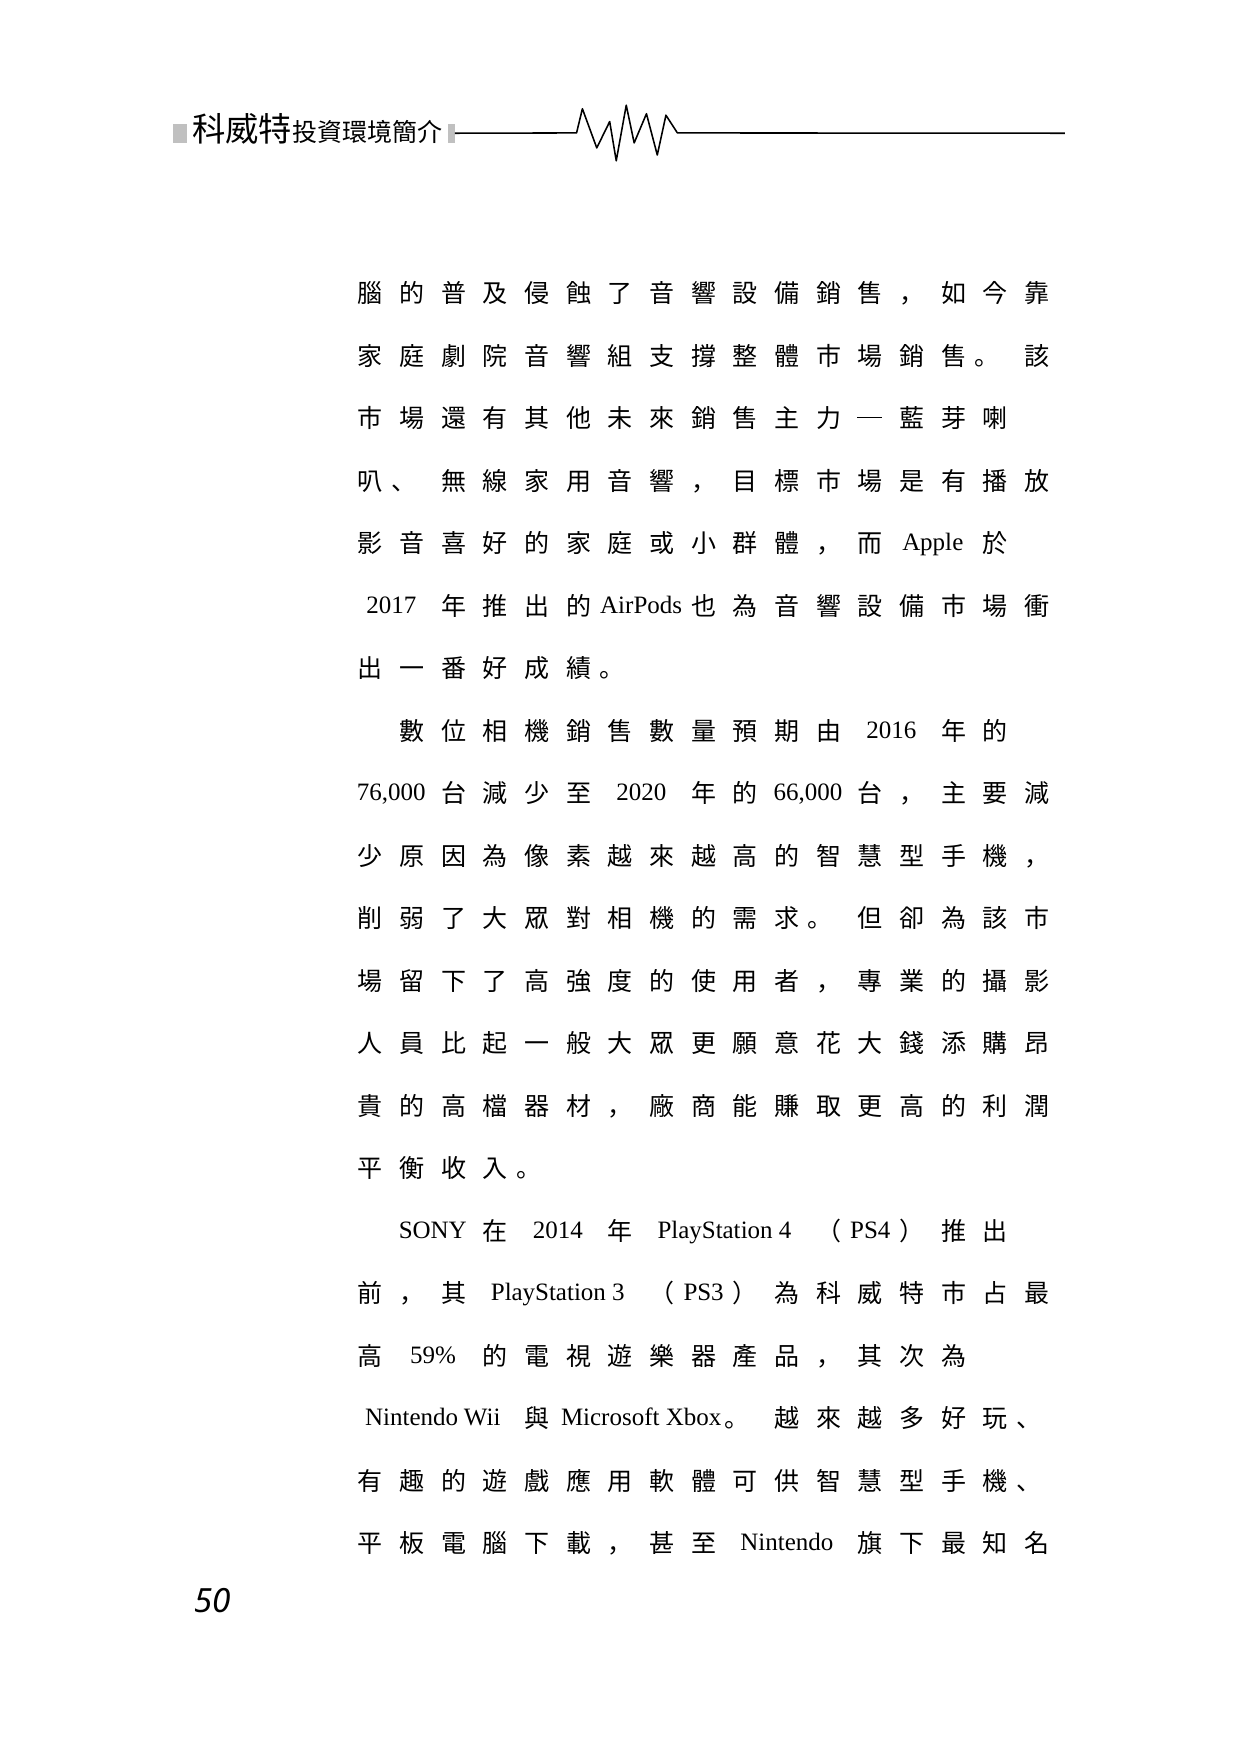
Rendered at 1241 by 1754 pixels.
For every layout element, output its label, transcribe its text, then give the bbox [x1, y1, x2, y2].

text SONY在2014年PlayStation 4（PS4）推出前，其PlayStation 3（PS3）為科威特市占最高59%的電視遊樂器產品，其次為Nintendo Wii與Microsoft Xbox。越來越多好玩、有趣的遊戲應用軟體可供智慧型手機、平板電腦下載，甚至Nintendo旗下最知名 [330, 1188, 1058, 1563]
text 腦的普及侵蝕了音響設備銷售，如今靠家庭劇院音響組支撐整體市場銷售。該市場還有其他未來銷售主力─藍芽喇叭、無線家用音響，目標市場是有播放影音喜好的家庭或小群體，而Apple於2017年推出的AirPods也為音響設備市場衝出一番好成績。 [330, 250, 1058, 688]
text 數位相機銷售數量預期由2016年的76,000台減少至2020年的66,000台，主要減少原因為像素越來越高的智慧型手機，削弱了大眾對相機的需求。但卻為該市場留下了高強度的使用者，專業的攝影人員比起一般大眾更願意花大錢添購昂貴的高檔器材，廠商能賺取更高的利潤平衡收入。 [330, 688, 1058, 1188]
